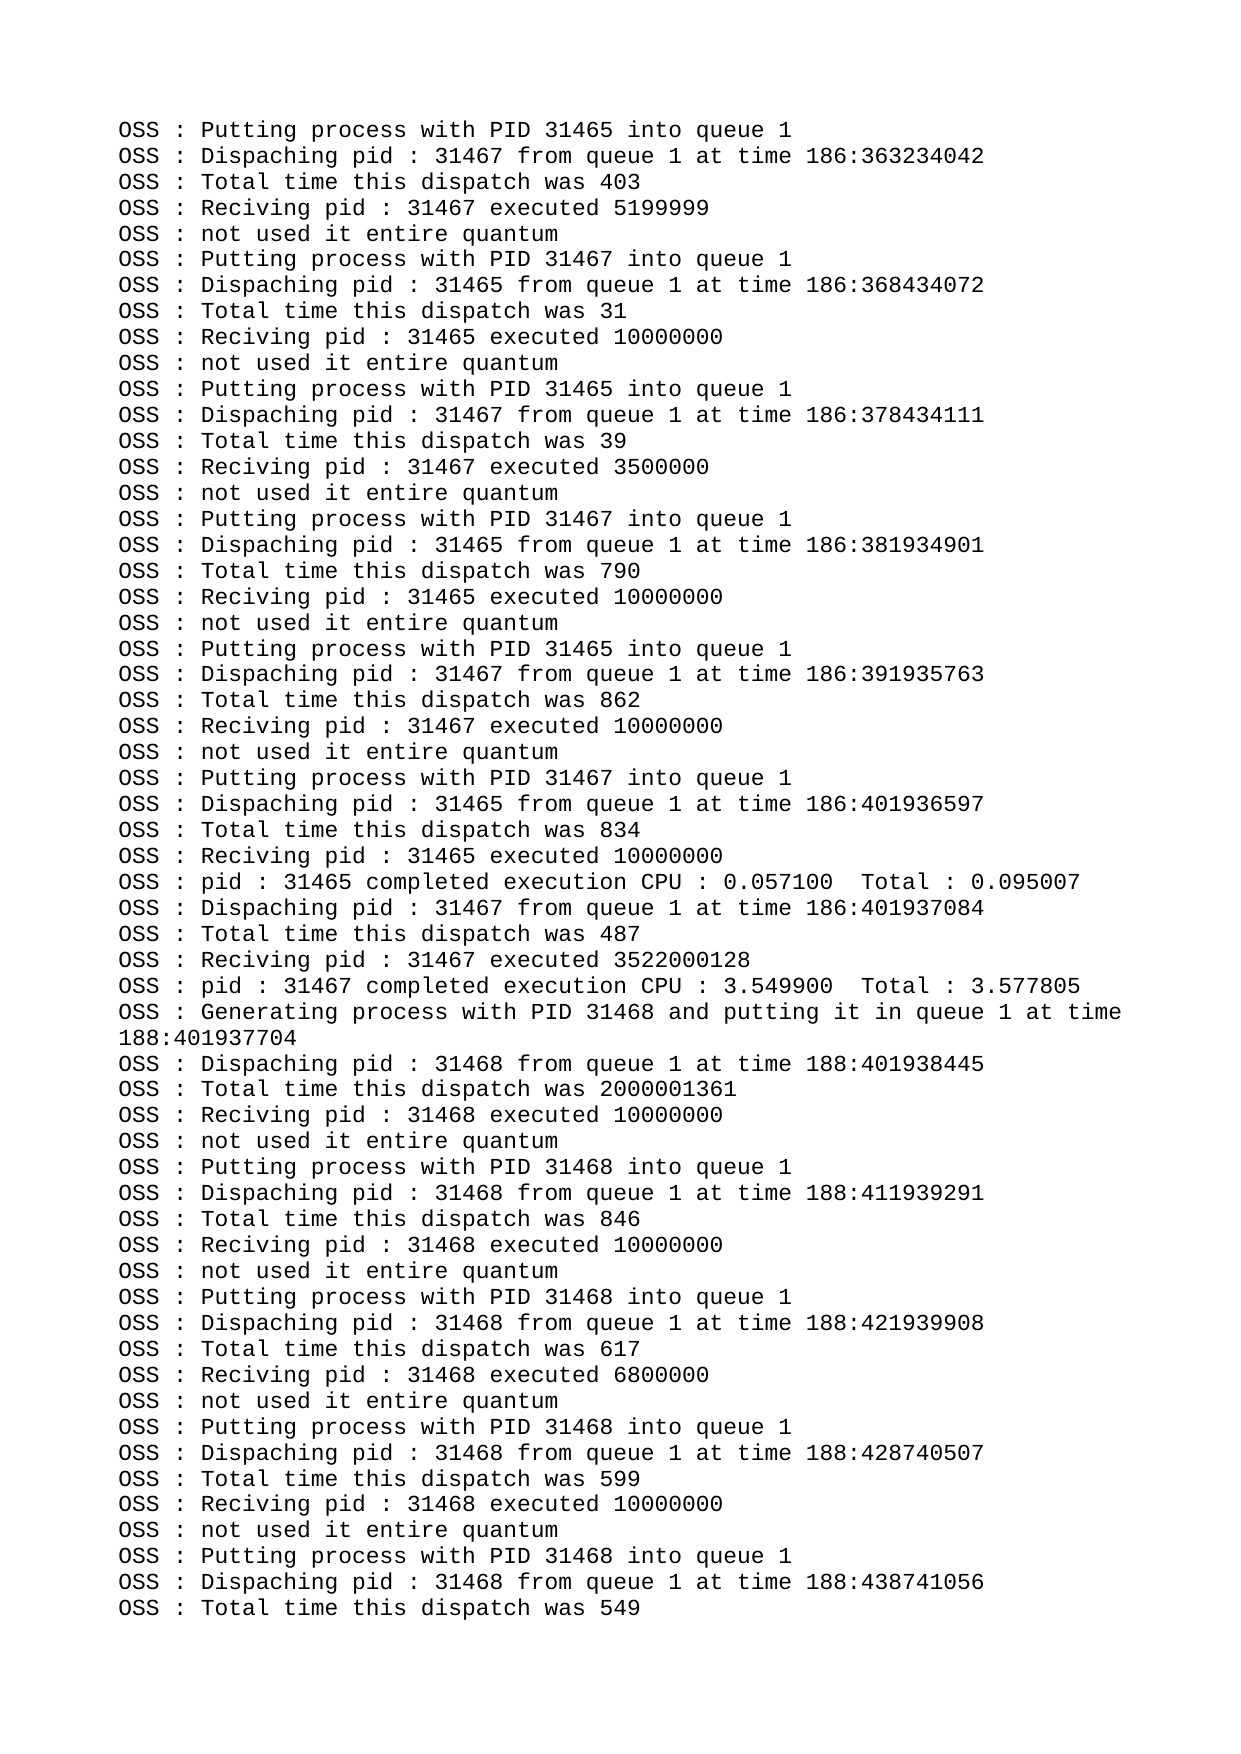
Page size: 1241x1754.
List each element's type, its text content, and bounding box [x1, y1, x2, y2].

text OSS : Dispaching pid : 31468 from queue 1 at time 188:401938445 [118, 1052, 1122, 1078]
text OSS : Total time this dispatch was 599 [118, 1467, 1122, 1493]
text OSS : Reciving pid : 31468 executed 6800000 [118, 1363, 1122, 1389]
text OSS : Reciving pid : 31467 executed 5199999 [118, 196, 1122, 222]
text OSS : Putting process with PID 31468 into queue 1 [118, 1156, 1122, 1182]
text OSS : Reciving pid : 31468 executed 10000000 [118, 1233, 1122, 1259]
text OSS : Reciving pid : 31465 executed 10000000 [118, 326, 1122, 352]
text OSS : not used it entire quantum [118, 1389, 1122, 1415]
text OSS : Putting process with PID 31467 into queue 1 [118, 767, 1122, 792]
text OSS : Generating process with PID 31468 and putting it in queue 1 at time 188:401937704 [118, 1000, 1122, 1052]
text OSS : not used it entire quantum [118, 1259, 1122, 1285]
text OSS : Putting process with PID 31468 into queue 1 [118, 1285, 1122, 1311]
text OSS : Putting process with PID 31465 into queue 1 [118, 377, 1122, 403]
text OSS : Putting process with PID 31465 into queue 1 [118, 637, 1122, 663]
text OSS : Reciving pid : 31467 executed 10000000 [118, 715, 1122, 741]
text OSS : not used it entire quantum [118, 741, 1122, 767]
text OSS : Dispaching pid : 31467 from queue 1 at time 186:363234042 [118, 144, 1122, 170]
text OSS : Total time this dispatch was 403 [118, 170, 1122, 196]
text OSS : Putting process with PID 31465 into queue 1 [118, 118, 1122, 144]
text OSS : Dispaching pid : 31468 from queue 1 at time 188:421939908 [118, 1311, 1122, 1337]
text OSS : Putting process with PID 31467 into queue 1 [118, 507, 1122, 533]
text OSS : Total time this dispatch was 39 [118, 429, 1122, 455]
text OSS : Reciving pid : 31468 executed 10000000 [118, 1493, 1122, 1519]
text OSS : Dispaching pid : 31468 from queue 1 at time 188:428740507 [118, 1441, 1122, 1467]
text OSS : not used it entire quantum [118, 1519, 1122, 1545]
text OSS : pid : 31465 completed execution CPU : 0.057100 Total : 0.095007 [118, 870, 1122, 896]
text OSS : Dispaching pid : 31467 from queue 1 at time 186:401937084 [118, 896, 1122, 922]
text OSS : not used it entire quantum [118, 222, 1122, 248]
text OSS : not used it entire quantum [118, 1130, 1122, 1156]
text OSS : Total time this dispatch was 790 [118, 559, 1122, 585]
text OSS : Reciving pid : 31467 executed 3500000 [118, 455, 1122, 481]
text OSS : Dispaching pid : 31467 from queue 1 at time 186:378434111 [118, 403, 1122, 429]
text OSS : Dispaching pid : 31465 from queue 1 at time 186:368434072 [118, 274, 1122, 300]
text OSS : Dispaching pid : 31465 from queue 1 at time 186:401936597 [118, 792, 1122, 818]
text OSS : Total time this dispatch was 834 [118, 818, 1122, 844]
text OSS : Putting process with PID 31468 into queue 1 [118, 1545, 1122, 1571]
text OSS : Putting process with PID 31467 into queue 1 [118, 248, 1122, 274]
text OSS : Reciving pid : 31467 executed 3522000128 [118, 948, 1122, 974]
text OSS : Reciving pid : 31468 executed 10000000 [118, 1104, 1122, 1130]
text OSS : Total time this dispatch was 862 [118, 689, 1122, 715]
text OSS : Total time this dispatch was 487 [118, 922, 1122, 948]
text OSS : pid : 31467 completed execution CPU : 3.549900 Total : 3.577805 [118, 974, 1122, 1000]
text OSS : not used it entire quantum [118, 352, 1122, 377]
text OSS : not used it entire quantum [118, 611, 1122, 637]
text OSS : Dispaching pid : 31468 from queue 1 at time 188:438741056 [118, 1571, 1122, 1597]
text OSS : Dispaching pid : 31468 from queue 1 at time 188:411939291 [118, 1182, 1122, 1207]
text OSS : Reciving pid : 31465 executed 10000000 [118, 585, 1122, 611]
text OSS : Total time this dispatch was 846 [118, 1207, 1122, 1233]
text OSS : not used it entire quantum [118, 481, 1122, 507]
text OSS : Total time this dispatch was 31 [118, 300, 1122, 326]
text OSS : Dispaching pid : 31467 from queue 1 at time 186:391935763 [118, 663, 1122, 689]
text OSS : Total time this dispatch was 2000001361 [118, 1078, 1122, 1104]
text OSS : Putting process with PID 31468 into queue 1 [118, 1415, 1122, 1441]
text OSS : Total time this dispatch was 617 [118, 1337, 1122, 1363]
text OSS : Total time this dispatch was 549 [118, 1597, 1122, 1622]
text OSS : Reciving pid : 31465 executed 10000000 [118, 844, 1122, 870]
text OSS : Dispaching pid : 31465 from queue 1 at time 186:381934901 [118, 533, 1122, 559]
